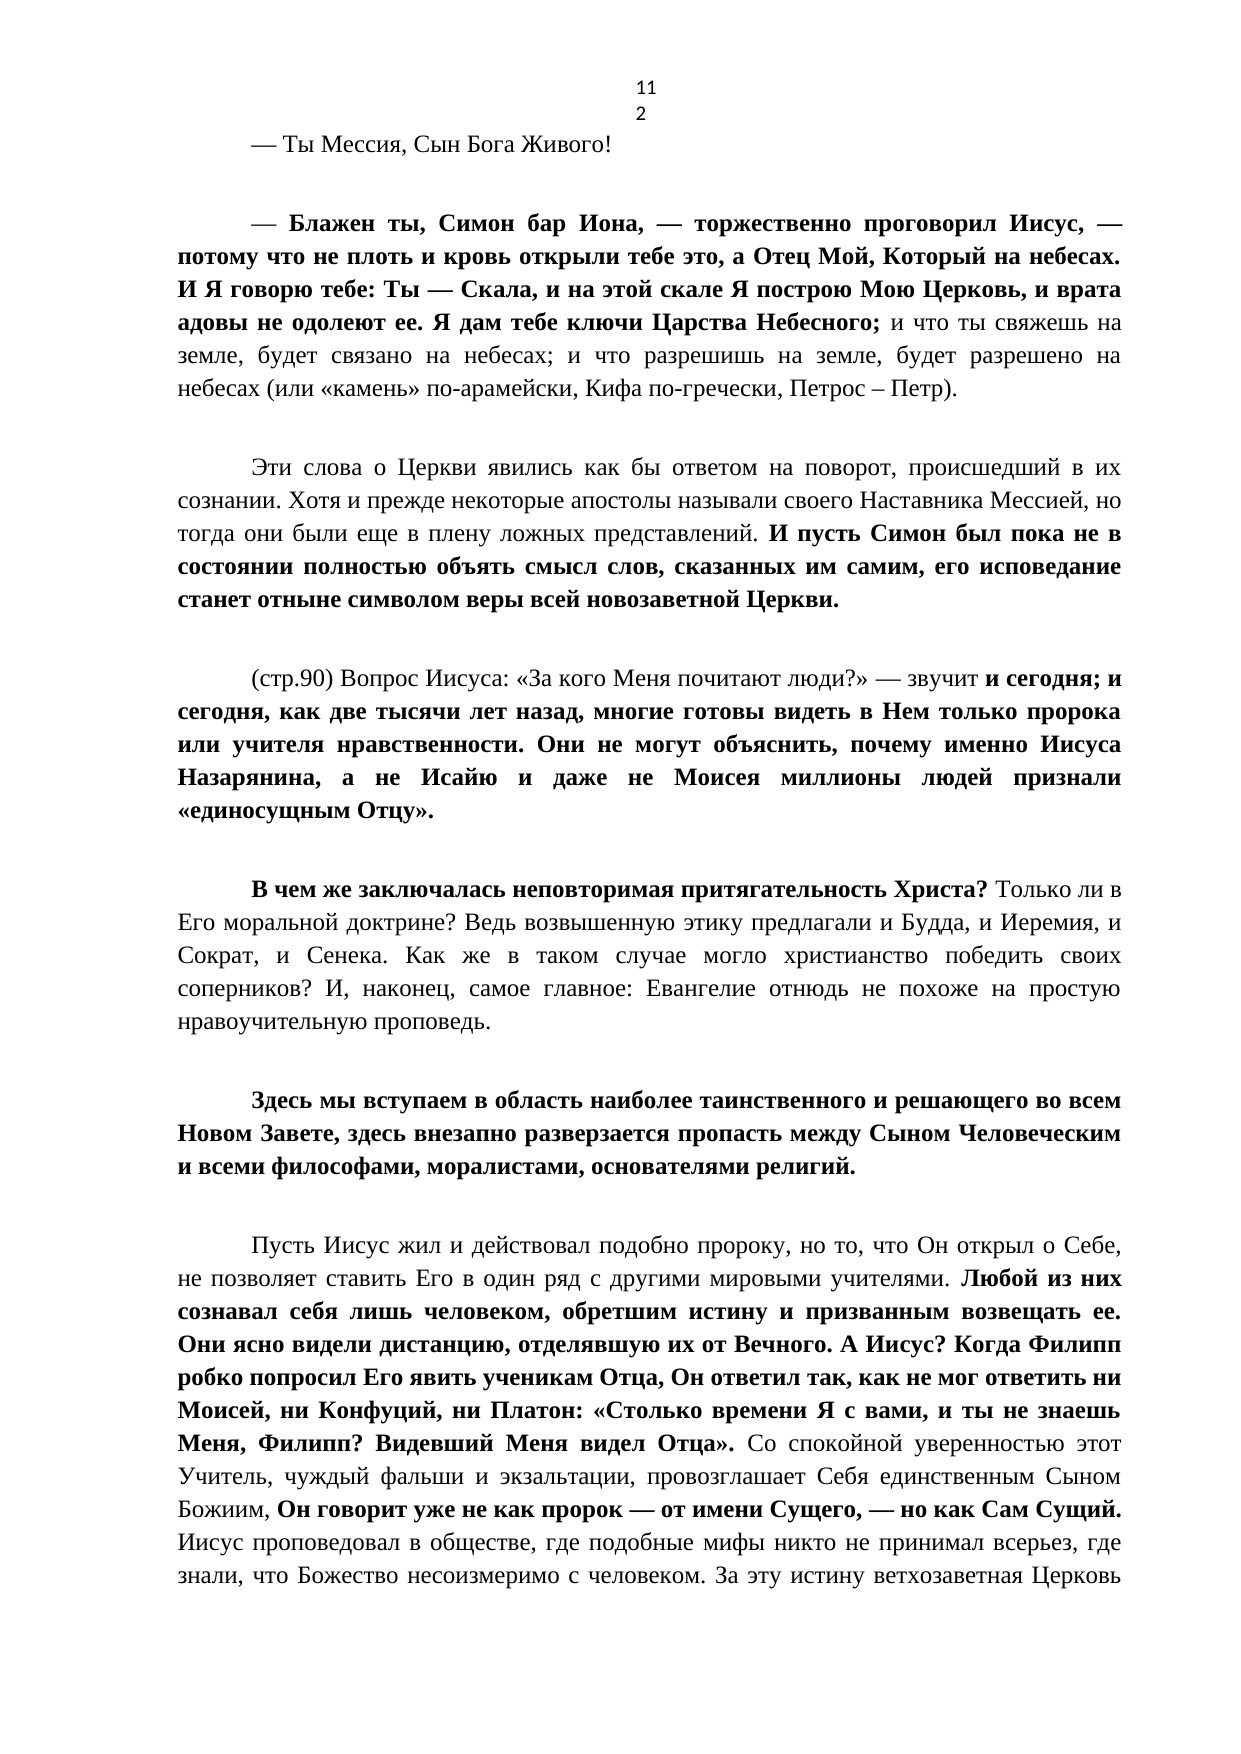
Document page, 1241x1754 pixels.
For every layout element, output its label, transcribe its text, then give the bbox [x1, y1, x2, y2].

text Пусть Иисус жил и действовал подобно пророку, но то, что Он открыл о Себе, не позволяет ставить Его в один ряд с другими мировыми учителями. Любой из них сознавал себя лишь человеком, обретшим истину и призванным возвещать ее. Они ясно видели дистанцию, отделявшую их от Вечного. А Иисус? Когда Филипп робко попросил Его явить ученикам Отца, Он ответил так, как не мог ответить ни Моисей, ни Конфуций, ни Платон: «Столько времени Я с вами, и ты не знаешь Меня, Филипп? Видевший Меня видел Отца». Со спокойной уверенностью этот Учитель, чуждый фальши и экзальтации, провозглашает Себя единственным Сыном Божиим, Он говорит уже не как пророк — от имени Сущего, — но как Сам Сущий. Иисус проповедовал в обществе, где подобные мифы никто не принимал всерьез, где знали, что Божество несоизмеримо с человеком. За эту истину ветхозаветная Церковь [177, 1230, 1122, 1589]
text Эти слова о Церкви явились как бы ответом на поворот, происшедший в их сознании. Хотя и прежде некоторые апостолы называли своего Наставника Мессией, но тогда они были еще в плену ложных представлений. И пусть Симон был пока не в состоянии полностью объять смысл слов, сказанных им самим, его исповедание станет отныне символом веры всей новозаветной Церкви. [177, 452, 1122, 613]
text В чем же заключалась неповторимая притягательность Христа? Только ли в Его моральной доктрине? Ведь возвышенную этику предлагали и Будда, и Иеремия, и Сократ, и Сенека. Как же в таком случае могло христианство победить своих соперников? И, наконец, самое главное: Евангелие отнюдь не похоже на простую нравоучительную проповедь. [177, 874, 1122, 1035]
text — Ты Мессия, Сын Бога Живого! [177, 118, 1122, 158]
text Здесь мы вступаем в область наиболее таинственного и решающего во всем Новом Завете, здесь внезапно разверзается пропасть между Сыном Человеческим и всеми философами, моралистами, основателями религий. [177, 1085, 1122, 1180]
text (стр.90) Вопрос Иисуса: «За кого Меня почитают люди?» — звучит и сегодня; и сегодня, как две тысячи лет назад, многие готовы видеть в Нем только пророка или учителя нравственности. Они не могут объяснить, почему именно Иисуса Назарянина, а не Исайю и даже не Моисея миллионы людей признали «единосущным Отцу». [177, 663, 1122, 824]
text — Блажен ты, Симон бар Иона, — торжественно проговорил Иисус, — потому что не плоть и кровь открыли тебе это, а Отец Мой, Который на небесах. И Я говорю тебе: Ты — Скала, и на этой скале Я построю Мою Церковь, и врата адовы не одолеют ее. Я дам тебе ключи Царства Небесного; и что ты свяжешь на земле, будет связано на небесах; и что разрешишь на земле, будет разрешено на небесах (или «камень» по-арамейски, Кифа по-гречески, Петрос – Петр). [177, 208, 1122, 402]
